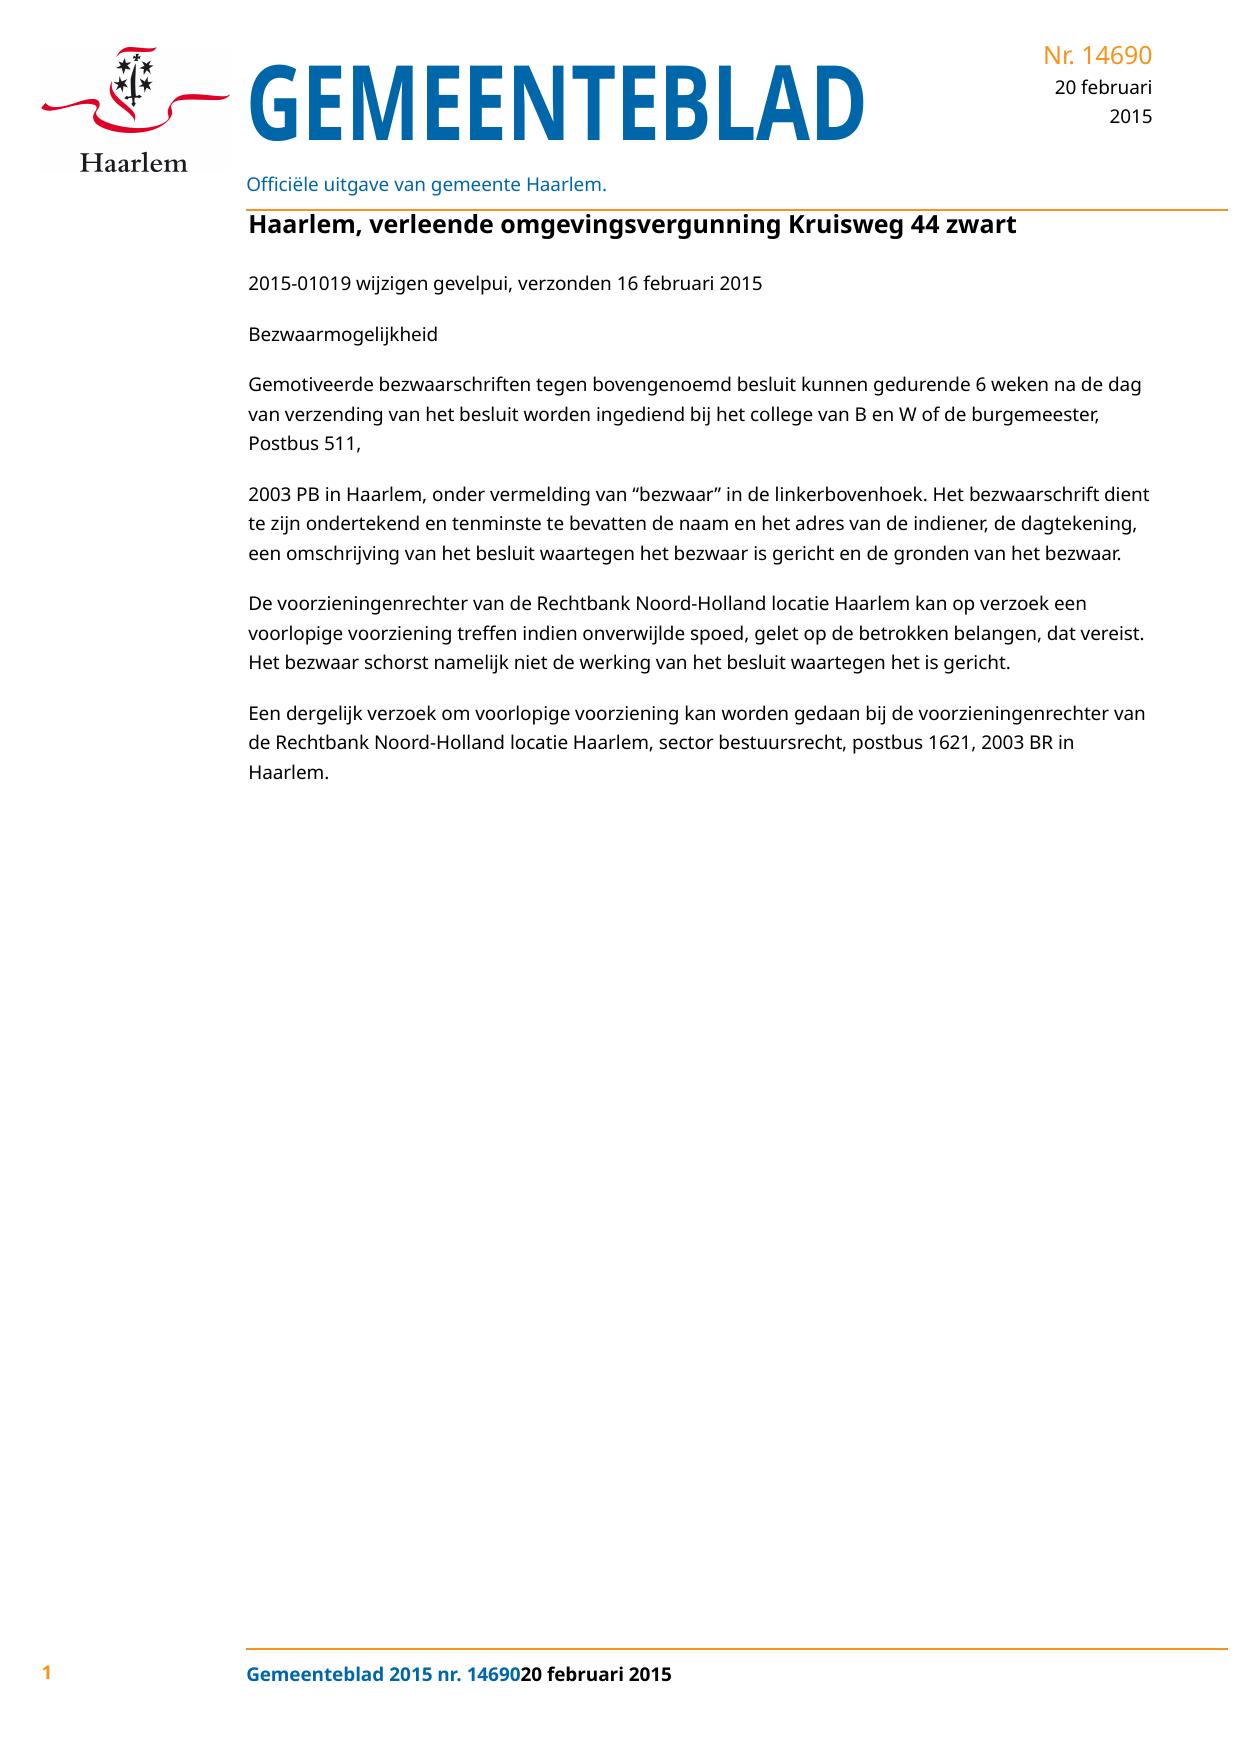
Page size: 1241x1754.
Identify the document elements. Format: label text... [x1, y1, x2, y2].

text 2003 PB in Haarlem, onder vermelding van “bezwaar” in de linkerbovenhoek. Het bezwaarschrift dient te zijn ondertekend en tenminste te bevatten de naam en het adres van de indiener, de dagtekening, een omschrijving van het besluit waartegen het bezwaar is gericht en de gronden van het bezwaar. [248, 481, 1152, 566]
text 2015-01019 wijzigen gevelpui, verzonden 16 februari 2015 [248, 270, 1152, 296]
text Een dergelijk verzoek om voorlopige voorziening kan worden gedaan bij de voorzieningenrechter van de Rechtbank Noord-Holland locatie Haarlem, sector bestuursrecht, postbus 1621, 2003 BR in Haarlem. [248, 700, 1152, 785]
text Haarlem, verleende omgevingsvergunning Kruisweg 44 zwart [248, 211, 1152, 241]
picture [41, 47, 231, 172]
text Bezwaarmogelijkheid [248, 321, 1152, 346]
text Gemotiveerde bezwaarschriften tegen bovengenoemd besluit kunnen gedurende 6 weken na de dag van verzending van het besluit worden ingediend bij het college van B en W of de burgemeester, Postbus 511, [248, 371, 1152, 456]
text De voorzieningenrechter van de Rechtbank Noord-Holland locatie Haarlem kan op verzoek een voorlopige voorziening treffen indien onverwijlde spoed, gelet op de betrokken belangen, dat vereist. Het bezwaar schorst namelijk niet de werking van het besluit waartegen het is gericht. [248, 590, 1152, 675]
